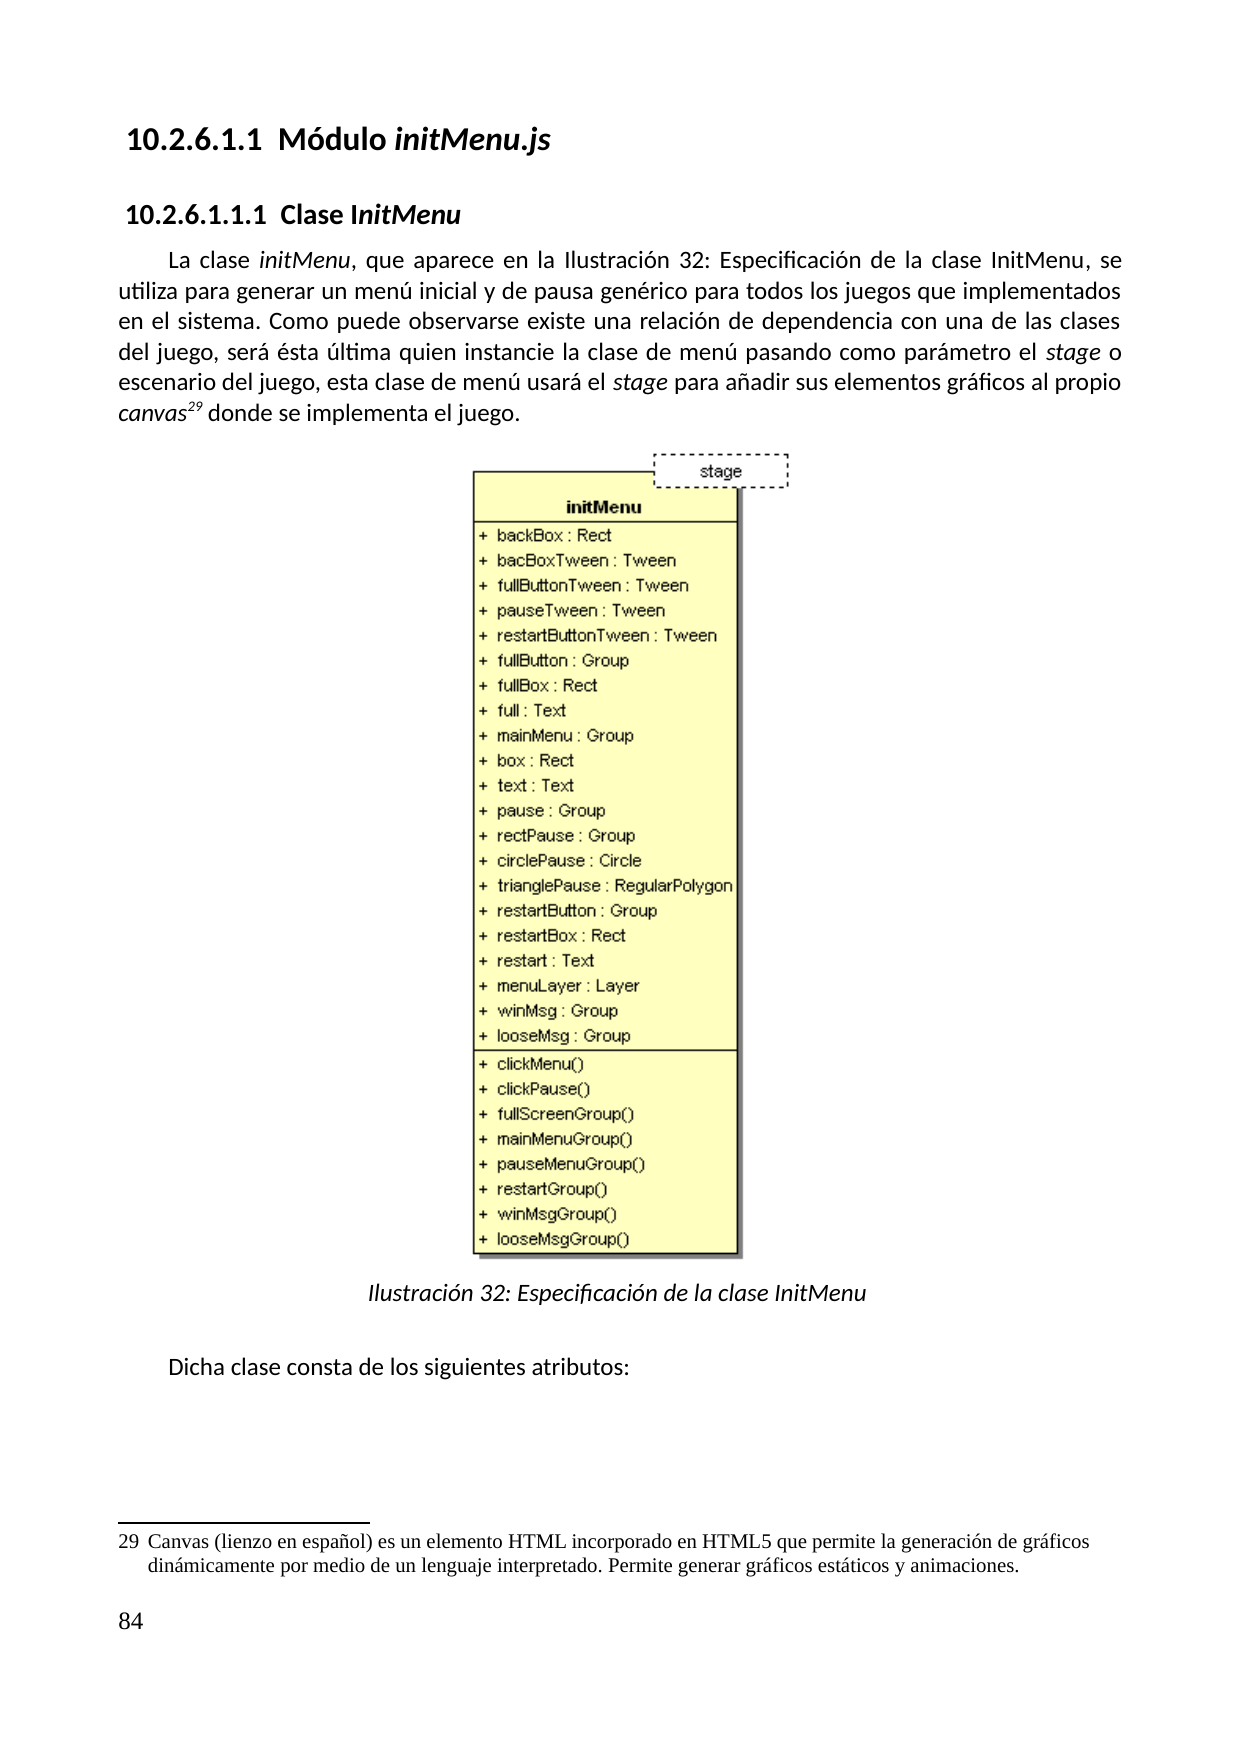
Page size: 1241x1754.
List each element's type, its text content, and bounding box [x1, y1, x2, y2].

picture [435, 440, 806, 1278]
subtitle Clase InitMenu [118, 196, 1122, 232]
subtitle Módulo initMenu.js [118, 118, 1122, 159]
text Dicha clase consta de los siguientes atributos: [118, 1351, 1122, 1382]
text Ilustración 32: Especificación de la clase InitMenu [368, 453, 872, 1308]
text Canvas (lienzo en español) es un elemento HTML incorporado en HTML5 que permite la generación de gráficos dinámicamente por medio de un lenguaje interpretado. Permite generar gráficos estáticos y animaciones. [118, 1529, 1122, 1577]
text La clase initMenu, que aparece en la Ilustración 32: Especificación de la clase InitMenu, se utiliza para generar un menú inicial y de pausa genérico para todos los juegos que implementados en el sistema. Como puede observarse existe una relación de dependencia con una de las clases del juego, será ésta última quien instancie la clase de menú pasando como parámetro el stage o escenario del juego, esta clase de menú usará el stage para añadir sus elementos gráficos al propio canvas donde se implementa el juego. [118, 244, 1122, 428]
